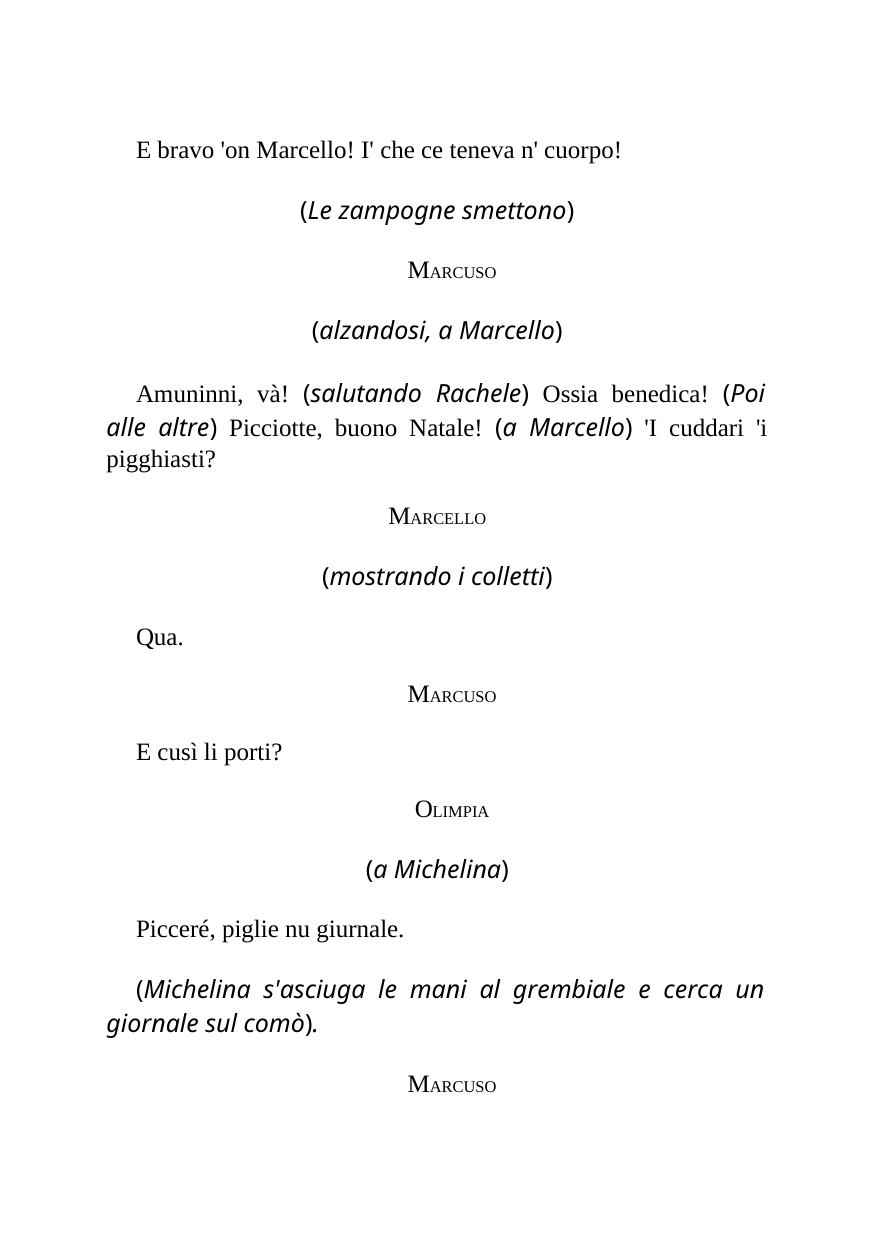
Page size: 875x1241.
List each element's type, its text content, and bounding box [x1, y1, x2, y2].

text (Michelina s'asciuga le mani al grembiale e cerca un giornale sul comò). [106, 972, 768, 1040]
text Olimpia [106, 794, 768, 823]
text (alzandosi, a Marcello) [106, 313, 768, 347]
text Amuninni, và! (salutando Rachele) Ossia benedica! (Poi alle altre) Picciotte, buono Natale! (a Marcello) 'I cuddari 'i pigghiasti? [106, 376, 768, 472]
text (mostrando i colletti) [106, 559, 768, 593]
text E bravo 'on Marcello! I' che ce teneva n' cuorpo! [106, 135, 768, 164]
text (a Michelina) [106, 852, 768, 886]
text E cusì li porti? [106, 737, 768, 765]
text Marcuso [106, 679, 768, 708]
text Marcuso [106, 1069, 768, 1097]
text Marcello [106, 501, 768, 530]
text Marcuso [106, 255, 768, 284]
text Qua. [106, 622, 768, 650]
text Picceré, piglie nu giurnale. [106, 914, 768, 943]
text (Le zampogne smettono) [106, 192, 768, 227]
